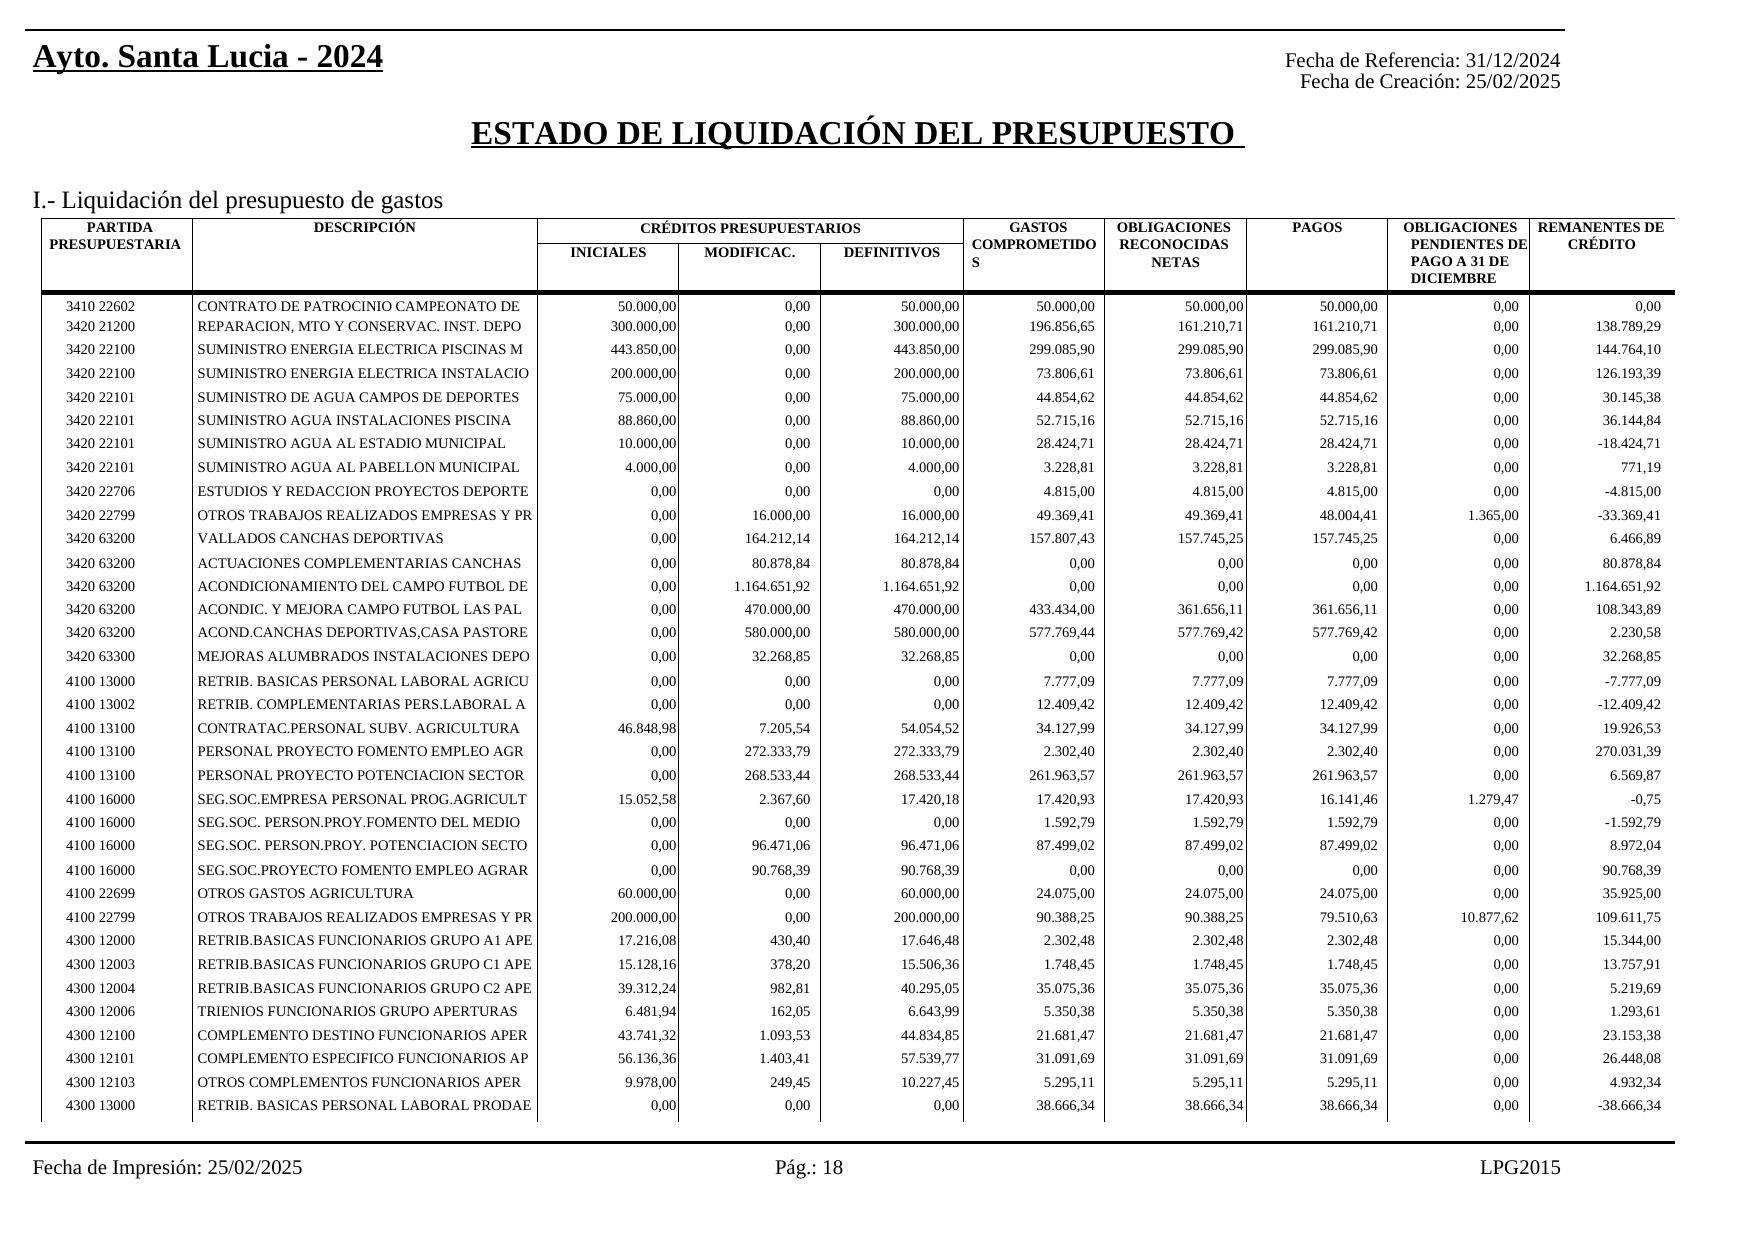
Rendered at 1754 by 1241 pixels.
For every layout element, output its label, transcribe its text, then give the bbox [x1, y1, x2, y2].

table_cell 4300 12100 [42, 1023, 192, 1047]
table_cell 44.854,62 [1247, 385, 1387, 408]
table_cell -7.777,09 [1530, 669, 1675, 692]
table_cell 157.745,25 [1247, 526, 1387, 550]
table_cell 1.403,41 [679, 1047, 820, 1071]
table_cell 28.424,71 [964, 432, 1104, 456]
table_cell 80.878,84 [1530, 550, 1675, 574]
table_cell 0,00 [1247, 645, 1387, 668]
table_cell 5.350,38 [1247, 1000, 1387, 1023]
table_cell 0,00 [679, 456, 820, 479]
table_cell 161.210,71 [1105, 314, 1246, 337]
table_cell 46.848,98 [538, 716, 678, 739]
table_cell 2.302,40 [1105, 740, 1246, 763]
table_cell 2.367,60 [679, 786, 820, 811]
table_cell SUMINISTRO AGUA INSTALACIONES PISCINA [193, 409, 537, 432]
table_cell 1.293,61 [1530, 1000, 1675, 1023]
table_cell 2.302,40 [964, 740, 1104, 763]
table_cell 87.499,02 [964, 834, 1104, 857]
table_cell 0,00 [679, 479, 820, 503]
table_cell 361.656,11 [1105, 598, 1246, 621]
table_cell 577.769,42 [1105, 621, 1246, 644]
table_cell 300.000,00 [821, 314, 963, 337]
table_cell 28.424,71 [1105, 432, 1246, 456]
table_cell 300.000,00 [538, 314, 678, 337]
table_cell 4.815,00 [1105, 479, 1246, 503]
table_cell 3420 63200 [42, 598, 192, 621]
table_cell ACOND.CANCHAS DEPORTIVAS,CASA PASTORE [193, 621, 537, 644]
table_cell PERSONAL PROYECTO FOMENTO EMPLEO AGR [193, 740, 537, 763]
table_cell 0,00 [538, 858, 678, 881]
table_cell 1.093,53 [679, 1023, 820, 1047]
table_cell 0,00 [1388, 385, 1529, 408]
table_cell 0,00 [538, 503, 678, 526]
table_cell 4.000,00 [821, 456, 963, 479]
table_cell 138.789,29 [1530, 314, 1675, 337]
table_cell 49.369,41 [964, 503, 1104, 526]
table_cell 261.963,57 [1105, 763, 1246, 786]
table_cell 90.768,39 [679, 858, 820, 881]
table_cell 4300 12003 [42, 953, 192, 976]
table_cell 144.764,10 [1530, 338, 1675, 361]
table_cell 88.860,00 [821, 409, 963, 432]
table_cell 2.302,48 [1247, 929, 1387, 952]
table_cell 9.978,00 [538, 1071, 678, 1094]
table_cell 34.127,99 [1105, 716, 1246, 739]
table_cell 4100 13002 [42, 692, 192, 716]
table_cell 0,00 [1388, 645, 1529, 668]
table_cell 157.745,25 [1105, 526, 1246, 550]
table_cell 4100 16000 [42, 786, 192, 811]
table_cell 0,00 [1388, 409, 1529, 432]
table_cell 8.972,04 [1530, 834, 1675, 857]
table_cell 0,00 [1388, 763, 1529, 786]
table_cell 90.768,39 [821, 858, 963, 881]
table_cell 3420 63200 [42, 550, 192, 574]
table_cell 3420 22706 [42, 479, 192, 503]
table_cell 0,00 [1388, 621, 1529, 644]
table_cell REPARACION, MTO Y CONSERVAC. INST. DEPO [193, 314, 537, 337]
table_cell INICIALES [538, 244, 678, 290]
table_cell 268.533,44 [821, 763, 963, 786]
table_cell 80.878,84 [679, 550, 820, 574]
table_cell 1.748,45 [964, 953, 1104, 976]
table_cell 0,00 [1105, 858, 1246, 881]
table_cell RETRIB. BASICAS PERSONAL LABORAL PRODAE [193, 1094, 537, 1122]
table_cell ACTUACIONES COMPLEMENTARIAS CANCHAS [193, 550, 537, 574]
table_cell RETRIB. COMPLEMENTARIAS PERS.LABORAL A [193, 692, 537, 716]
table_cell 443.850,00 [538, 338, 678, 361]
table_cell 50.000,00 [1105, 295, 1246, 313]
table_cell 443.850,00 [821, 338, 963, 361]
table_cell 0,00 [538, 550, 678, 574]
table_cell 0,00 [1388, 811, 1529, 834]
table_cell OTROS COMPLEMENTOS FUNCIONARIOS APER [193, 1071, 537, 1094]
table_cell 272.333,79 [821, 740, 963, 763]
table_cell 0,00 [1388, 1047, 1529, 1071]
table_cell 0,00 [538, 740, 678, 763]
table_cell 3.228,81 [964, 456, 1104, 479]
table_cell 109.611,75 [1530, 905, 1675, 928]
table_cell SEG.SOC.EMPRESA PERSONAL PROG.AGRICULT [193, 786, 537, 811]
table_cell 771,19 [1530, 456, 1675, 479]
table_cell 0,00 [1105, 574, 1246, 597]
table_cell 35.075,36 [964, 976, 1104, 999]
table_cell 30.145,38 [1530, 385, 1675, 408]
table_cell 162,05 [679, 1000, 820, 1023]
table_cell 3420 22101 [42, 456, 192, 479]
table_cell 4.815,00 [1247, 479, 1387, 503]
table_cell 3420 63200 [42, 574, 192, 597]
table_cell -12.409,42 [1530, 692, 1675, 716]
table_cell 0,00 [538, 479, 678, 503]
table_cell 268.533,44 [679, 763, 820, 786]
table_cell 0,00 [1388, 526, 1529, 550]
table_cell 75.000,00 [821, 385, 963, 408]
table_cell 361.656,11 [1247, 598, 1387, 621]
table_cell 16.141,46 [1247, 786, 1387, 811]
table_cell 164.212,14 [821, 526, 963, 550]
table_cell 2.302,48 [964, 929, 1104, 952]
table_cell 0,00 [538, 692, 678, 716]
table_cell 0,00 [1388, 338, 1529, 361]
table_cell SUMINISTRO DE AGUA CAMPOS DE DEPORTES [193, 385, 537, 408]
table_cell 378,20 [679, 953, 820, 976]
table_cell 0,00 [1388, 1071, 1529, 1094]
table_cell 0,00 [1388, 295, 1529, 313]
table_cell 12.409,42 [1105, 692, 1246, 716]
table_cell 0,00 [1105, 550, 1246, 574]
table_cell 75.000,00 [538, 385, 678, 408]
table_cell 261.963,57 [1247, 763, 1387, 786]
table_cell 1.592,79 [1105, 811, 1246, 834]
table_cell 0,00 [964, 574, 1104, 597]
table_cell 1.164.651,92 [679, 574, 820, 597]
table_cell ACONDICIONAMIENTO DEL CAMPO FUTBOL DE [193, 574, 537, 597]
table_cell 0,00 [1247, 550, 1387, 574]
table_header PAGOS [1247, 219, 1387, 290]
table_cell 0,00 [679, 669, 820, 692]
table_cell 4100 13100 [42, 740, 192, 763]
table_cell 60.000,00 [821, 881, 963, 905]
table_cell 1.164.651,92 [1530, 574, 1675, 597]
table_cell -1.592,79 [1530, 811, 1675, 834]
table_cell 5.219,69 [1530, 976, 1675, 999]
table_cell SUMINISTRO ENERGIA ELECTRICA PISCINAS M [193, 338, 537, 361]
table_cell 40.295,05 [821, 976, 963, 999]
table_cell 0,00 [538, 669, 678, 692]
table_cell 4.000,00 [538, 456, 678, 479]
table_cell 0,00 [538, 574, 678, 597]
table_cell 38.666,34 [1105, 1094, 1246, 1122]
table_header OBLIGACIONES PENDIENTES DE PAGO A 31 DE DICIEMBRE [1388, 219, 1529, 290]
table_cell 24.075,00 [964, 881, 1104, 905]
table_cell RETRIB. BASICAS PERSONAL LABORAL AGRICU [193, 669, 537, 692]
table_cell 0,00 [821, 811, 963, 834]
table_cell MODIFICAC. [679, 244, 820, 290]
table_cell 32.268,85 [821, 645, 963, 668]
table_cell 0,00 [1388, 858, 1529, 881]
table_cell 161.210,71 [1247, 314, 1387, 337]
table_cell 1.365,00 [1388, 503, 1529, 526]
table_cell 982,81 [679, 976, 820, 999]
table_cell 0,00 [679, 361, 820, 384]
table_header OBLIGACIONES RECONOCIDAS NETAS [1105, 219, 1246, 290]
table_cell OTROS TRABAJOS REALIZADOS EMPRESAS Y PR [193, 905, 537, 928]
table_cell 7.205,54 [679, 716, 820, 739]
table_cell 6.481,94 [538, 1000, 678, 1023]
table_cell 57.539,77 [821, 1047, 963, 1071]
table_cell 0,00 [1388, 881, 1529, 905]
table_cell 15.506,36 [821, 953, 963, 976]
table_cell 580.000,00 [679, 621, 820, 644]
table_cell 52.715,16 [1247, 409, 1387, 432]
table_cell 15.128,16 [538, 953, 678, 976]
table_cell 3410 22602 [42, 295, 192, 313]
table_cell 0,00 [679, 1094, 820, 1122]
table_cell 0,00 [821, 479, 963, 503]
table_cell 299.085,90 [1105, 338, 1246, 361]
table_cell 10.877,62 [1388, 905, 1529, 928]
table_cell 34.127,99 [1247, 716, 1387, 739]
table_cell 1.279,47 [1388, 786, 1529, 811]
table_cell 26.448,08 [1530, 1047, 1675, 1071]
table_cell 3420 22100 [42, 338, 192, 361]
table_cell 7.777,09 [1247, 669, 1387, 692]
table_cell 470.000,00 [821, 598, 963, 621]
table_cell 4100 16000 [42, 858, 192, 881]
table_cell 96.471,06 [821, 834, 963, 857]
table_cell 73.806,61 [964, 361, 1104, 384]
table_cell 80.878,84 [821, 550, 963, 574]
table_cell 6.466,89 [1530, 526, 1675, 550]
table_cell 261.963,57 [964, 763, 1104, 786]
text I.- Liquidación del presupuesto de gastos [32, 187, 1674, 214]
table_cell 17.646,48 [821, 929, 963, 952]
table_cell 50.000,00 [821, 295, 963, 313]
table_cell 32.268,85 [1530, 645, 1675, 668]
table_cell 0,00 [1388, 314, 1529, 337]
table_cell 56.136,36 [538, 1047, 678, 1071]
text ESTADO DE LIQUIDACIÓN DEL PRESUPUESTO [32, 113, 1674, 152]
table_cell -18.424,71 [1530, 432, 1675, 456]
table_cell 299.085,90 [1247, 338, 1387, 361]
table_cell 39.312,24 [538, 976, 678, 999]
table_cell 17.216,08 [538, 929, 678, 952]
text Fecha de Creación: 25/02/2025 [1300, 75, 1674, 91]
table_cell 3420 21200 [42, 314, 192, 337]
table_cell 0,00 [964, 645, 1104, 668]
table_cell COMPLEMENTO ESPECIFICO FUNCIONARIOS AP [193, 1047, 537, 1071]
table_cell 3420 22799 [42, 503, 192, 526]
table_header GASTOS COMPROMETIDOS [964, 219, 1104, 290]
table_cell 4100 16000 [42, 811, 192, 834]
table_cell SUMINISTRO AGUA AL ESTADIO MUNICIPAL [193, 432, 537, 456]
table_cell 15.052,58 [538, 786, 678, 811]
table_cell 52.715,16 [1105, 409, 1246, 432]
table_cell 4100 13100 [42, 716, 192, 739]
table_cell OTROS TRABAJOS REALIZADOS EMPRESAS Y PR [193, 503, 537, 526]
table_cell 2.302,48 [1105, 929, 1246, 952]
table_cell 23.153,38 [1530, 1023, 1675, 1047]
table_cell 0,00 [1388, 834, 1529, 857]
table_cell 0,00 [679, 385, 820, 408]
table_cell SEG.SOC.PROYECTO FOMENTO EMPLEO AGRAR [193, 858, 537, 881]
table_cell 34.127,99 [964, 716, 1104, 739]
table_cell 38.666,34 [964, 1094, 1104, 1122]
table_cell 0,00 [679, 409, 820, 432]
table_cell 43.741,32 [538, 1023, 678, 1047]
table_cell 44.834,85 [821, 1023, 963, 1047]
table_cell ESTUDIOS Y REDACCION PROYECTOS DEPORTE [193, 479, 537, 503]
table_cell 44.854,62 [964, 385, 1104, 408]
table_cell 0,00 [1388, 692, 1529, 716]
table_cell 200.000,00 [538, 905, 678, 928]
table_cell -33.369,41 [1530, 503, 1675, 526]
table_cell 0,00 [679, 314, 820, 337]
table_cell 0,00 [1388, 929, 1529, 952]
table_cell 0,00 [1247, 858, 1387, 881]
table_cell 0,00 [1388, 361, 1529, 384]
table_cell 4300 12103 [42, 1071, 192, 1094]
table_cell 10.227,45 [821, 1071, 963, 1094]
table_cell 4300 12006 [42, 1000, 192, 1023]
table_cell 200.000,00 [821, 361, 963, 384]
table_cell 12.409,42 [1247, 692, 1387, 716]
table_cell 0,00 [679, 432, 820, 456]
table_cell -0,75 [1530, 786, 1675, 811]
table_cell 96.471,06 [679, 834, 820, 857]
table_cell 0,00 [964, 858, 1104, 881]
table_cell 577.769,44 [964, 621, 1104, 644]
table_cell 0,00 [1388, 976, 1529, 999]
table_cell 6.643,99 [821, 1000, 963, 1023]
table_cell 0,00 [1388, 1000, 1529, 1023]
table_cell 3.228,81 [1105, 456, 1246, 479]
table_cell 54.054,52 [821, 716, 963, 739]
table_cell 19.926,53 [1530, 716, 1675, 739]
table_cell 17.420,93 [964, 786, 1104, 811]
table_cell 196.856,65 [964, 314, 1104, 337]
table_cell 50.000,00 [1247, 295, 1387, 313]
table_cell 0,00 [1388, 574, 1529, 597]
table_cell 2.230,58 [1530, 621, 1675, 644]
table_cell 0,00 [1388, 740, 1529, 763]
table_cell ACONDIC. Y MEJORA CAMPO FUTBOL LAS PAL [193, 598, 537, 621]
table_cell RETRIB.BASICAS FUNCIONARIOS GRUPO C2 APE [193, 976, 537, 999]
table_cell 13.757,91 [1530, 953, 1675, 976]
table_cell CONTRATO DE PATROCINIO CAMPEONATO DE [193, 295, 537, 313]
table_cell 0,00 [1388, 479, 1529, 503]
table_cell 0,00 [1388, 550, 1529, 574]
table_cell 5.295,11 [1247, 1071, 1387, 1094]
table_cell 28.424,71 [1247, 432, 1387, 456]
table_cell 0,00 [1388, 669, 1529, 692]
table_cell 164.212,14 [679, 526, 820, 550]
table_cell 0,00 [1105, 645, 1246, 668]
table_cell 2.302,40 [1247, 740, 1387, 763]
table_cell 7.777,09 [1105, 669, 1246, 692]
table_cell 4100 22799 [42, 905, 192, 928]
table_cell 0,00 [538, 526, 678, 550]
text Ayto. Santa Lucia - 2024 Fecha de Referencia: 31/12/2024 [32, 39, 1674, 75]
table_cell 108.343,89 [1530, 598, 1675, 621]
table_header DESCRIPCIÓN [193, 219, 537, 290]
table_cell 21.681,47 [964, 1023, 1104, 1047]
table_cell 0,00 [679, 905, 820, 928]
table_cell 0,00 [538, 645, 678, 668]
table_cell 35.075,36 [1105, 976, 1246, 999]
table_cell 0,00 [538, 763, 678, 786]
table_cell SUMINISTRO AGUA AL PABELLON MUNICIPAL [193, 456, 537, 479]
table_cell 4300 13000 [42, 1094, 192, 1122]
table_cell 1.592,79 [964, 811, 1104, 834]
table_cell 4100 22699 [42, 881, 192, 905]
table_cell 50.000,00 [538, 295, 678, 313]
text Fecha de Impresión: 25/02/2025 Pág.: 18 LPG2015 [32, 1156, 1674, 1179]
table_cell 52.715,16 [964, 409, 1104, 432]
table_cell 0,00 [1530, 295, 1675, 313]
table_cell 0,00 [1388, 953, 1529, 976]
table_cell 24.075,00 [1247, 881, 1387, 905]
table_cell 3420 63200 [42, 526, 192, 550]
table_cell 1.748,45 [1105, 953, 1246, 976]
table_cell 577.769,42 [1247, 621, 1387, 644]
table_cell 4100 13100 [42, 763, 192, 786]
table_cell 0,00 [538, 834, 678, 857]
table_cell 4300 12000 [42, 929, 192, 952]
table_cell 24.075,00 [1105, 881, 1246, 905]
table_cell 3420 63200 [42, 621, 192, 644]
table_cell 7.777,09 [964, 669, 1104, 692]
table_cell 200.000,00 [538, 361, 678, 384]
table_cell 299.085,90 [964, 338, 1104, 361]
table_cell -4.815,00 [1530, 479, 1675, 503]
table_cell -38.666,34 [1530, 1094, 1675, 1122]
table_cell 0,00 [1247, 574, 1387, 597]
table_cell 17.420,93 [1105, 786, 1246, 811]
table_cell 36.144,84 [1530, 409, 1675, 432]
table_cell SEG.SOC. PERSON.PROY. POTENCIACION SECTO [193, 834, 537, 857]
table_cell OTROS GASTOS AGRICULTURA [193, 881, 537, 905]
table_cell 249,45 [679, 1071, 820, 1094]
table_cell RETRIB.BASICAS FUNCIONARIOS GRUPO A1 APE [193, 929, 537, 952]
table_cell 88.860,00 [538, 409, 678, 432]
table_cell 126.193,39 [1530, 361, 1675, 384]
table_cell 35.075,36 [1247, 976, 1387, 999]
table_cell 73.806,61 [1105, 361, 1246, 384]
table_cell 0,00 [679, 692, 820, 716]
table_cell 5.295,11 [1105, 1071, 1246, 1094]
table_cell 3420 22101 [42, 385, 192, 408]
table_cell CONTRATAC.PERSONAL SUBV. AGRICULTURA [193, 716, 537, 739]
table_cell TRIENIOS FUNCIONARIOS GRUPO APERTURAS [193, 1000, 537, 1023]
table_cell 15.344,00 [1530, 929, 1675, 952]
table_cell 0,00 [1388, 716, 1529, 739]
table_cell 270.031,39 [1530, 740, 1675, 763]
table_cell 48.004,41 [1247, 503, 1387, 526]
table_cell RETRIB.BASICAS FUNCIONARIOS GRUPO C1 APE [193, 953, 537, 976]
table_cell 0,00 [679, 811, 820, 834]
table_cell MEJORAS ALUMBRADOS INSTALACIONES DEPO [193, 645, 537, 668]
table_cell 21.681,47 [1105, 1023, 1246, 1047]
table_cell 50.000,00 [964, 295, 1104, 313]
table_cell 10.000,00 [538, 432, 678, 456]
table_cell 4100 16000 [42, 834, 192, 857]
table_cell 0,00 [538, 1094, 678, 1122]
table_cell 0,00 [821, 669, 963, 692]
table_cell 4.815,00 [964, 479, 1104, 503]
table_cell COMPLEMENTO DESTINO FUNCIONARIOS APER [193, 1023, 537, 1047]
table_cell 31.091,69 [1105, 1047, 1246, 1071]
table_cell 430,40 [679, 929, 820, 952]
table_cell 21.681,47 [1247, 1023, 1387, 1047]
table_cell 433.434,00 [964, 598, 1104, 621]
table_cell SUMINISTRO ENERGIA ELECTRICA INSTALACIO [193, 361, 537, 384]
table_cell 16.000,00 [679, 503, 820, 526]
table_cell 12.409,42 [964, 692, 1104, 716]
table_cell 0,00 [964, 550, 1104, 574]
table_cell 0,00 [679, 295, 820, 313]
table_cell 31.091,69 [1247, 1047, 1387, 1071]
table_cell 5.350,38 [964, 1000, 1104, 1023]
table_cell 3.228,81 [1247, 456, 1387, 479]
table_cell 157.807,43 [964, 526, 1104, 550]
table_cell 0,00 [1388, 1094, 1529, 1122]
table_cell 3420 22101 [42, 409, 192, 432]
table_cell 6.569,87 [1530, 763, 1675, 786]
table_cell 0,00 [679, 338, 820, 361]
table_header REMANENTES DE CRÉDITO [1530, 219, 1675, 290]
table_cell 5.350,38 [1105, 1000, 1246, 1023]
table_cell 0,00 [538, 598, 678, 621]
table_cell 44.854,62 [1105, 385, 1246, 408]
table_cell 3420 22101 [42, 432, 192, 456]
table_cell 1.592,79 [1247, 811, 1387, 834]
table_cell 87.499,02 [1105, 834, 1246, 857]
table_cell 32.268,85 [679, 645, 820, 668]
table_cell 73.806,61 [1247, 361, 1387, 384]
table_cell 4100 13000 [42, 669, 192, 692]
table_cell 200.000,00 [821, 905, 963, 928]
table_cell 90.768,39 [1530, 858, 1675, 881]
table_cell 35.925,00 [1530, 881, 1675, 905]
table_cell 580.000,00 [821, 621, 963, 644]
table_cell 90.388,25 [1105, 905, 1246, 928]
table_cell 0,00 [538, 811, 678, 834]
table_cell 10.000,00 [821, 432, 963, 456]
table_cell 17.420,18 [821, 786, 963, 811]
table_cell 0,00 [1388, 432, 1529, 456]
table_cell PERSONAL PROYECTO POTENCIACION SECTOR [193, 763, 537, 786]
table_cell 79.510,63 [1247, 905, 1387, 928]
table_cell 0,00 [538, 621, 678, 644]
table_cell 272.333,79 [679, 740, 820, 763]
table_cell DEFINITIVOS [821, 244, 963, 290]
table_cell VALLADOS CANCHAS DEPORTIVAS [193, 526, 537, 550]
table_cell 3420 63300 [42, 645, 192, 668]
table_cell 3420 22100 [42, 361, 192, 384]
table_cell 90.388,25 [964, 905, 1104, 928]
table_cell 4300 12004 [42, 976, 192, 999]
table_cell 1.164.651,92 [821, 574, 963, 597]
table_cell 5.295,11 [964, 1071, 1104, 1094]
table_header PARTIDA PRESUPUESTARIA [42, 219, 192, 290]
table_cell 0,00 [1388, 1023, 1529, 1047]
table_cell 31.091,69 [964, 1047, 1104, 1071]
table_cell 87.499,02 [1247, 834, 1387, 857]
table_cell 4300 12101 [42, 1047, 192, 1071]
table_header CRÉDITOS PRESUPUESTARIOS [538, 219, 963, 242]
table_cell 0,00 [1388, 598, 1529, 621]
table_cell 0,00 [821, 1094, 963, 1122]
table_cell 60.000,00 [538, 881, 678, 905]
table_cell SEG.SOC. PERSON.PROY.FOMENTO DEL MEDIO [193, 811, 537, 834]
table_cell 4.932,34 [1530, 1071, 1675, 1094]
table_cell 470.000,00 [679, 598, 820, 621]
table_cell 0,00 [821, 692, 963, 716]
table_cell 49.369,41 [1105, 503, 1246, 526]
table_cell 38.666,34 [1247, 1094, 1387, 1122]
table_cell 16.000,00 [821, 503, 963, 526]
table_cell 0,00 [1388, 456, 1529, 479]
table_cell 1.748,45 [1247, 953, 1387, 976]
table_cell 0,00 [679, 881, 820, 905]
